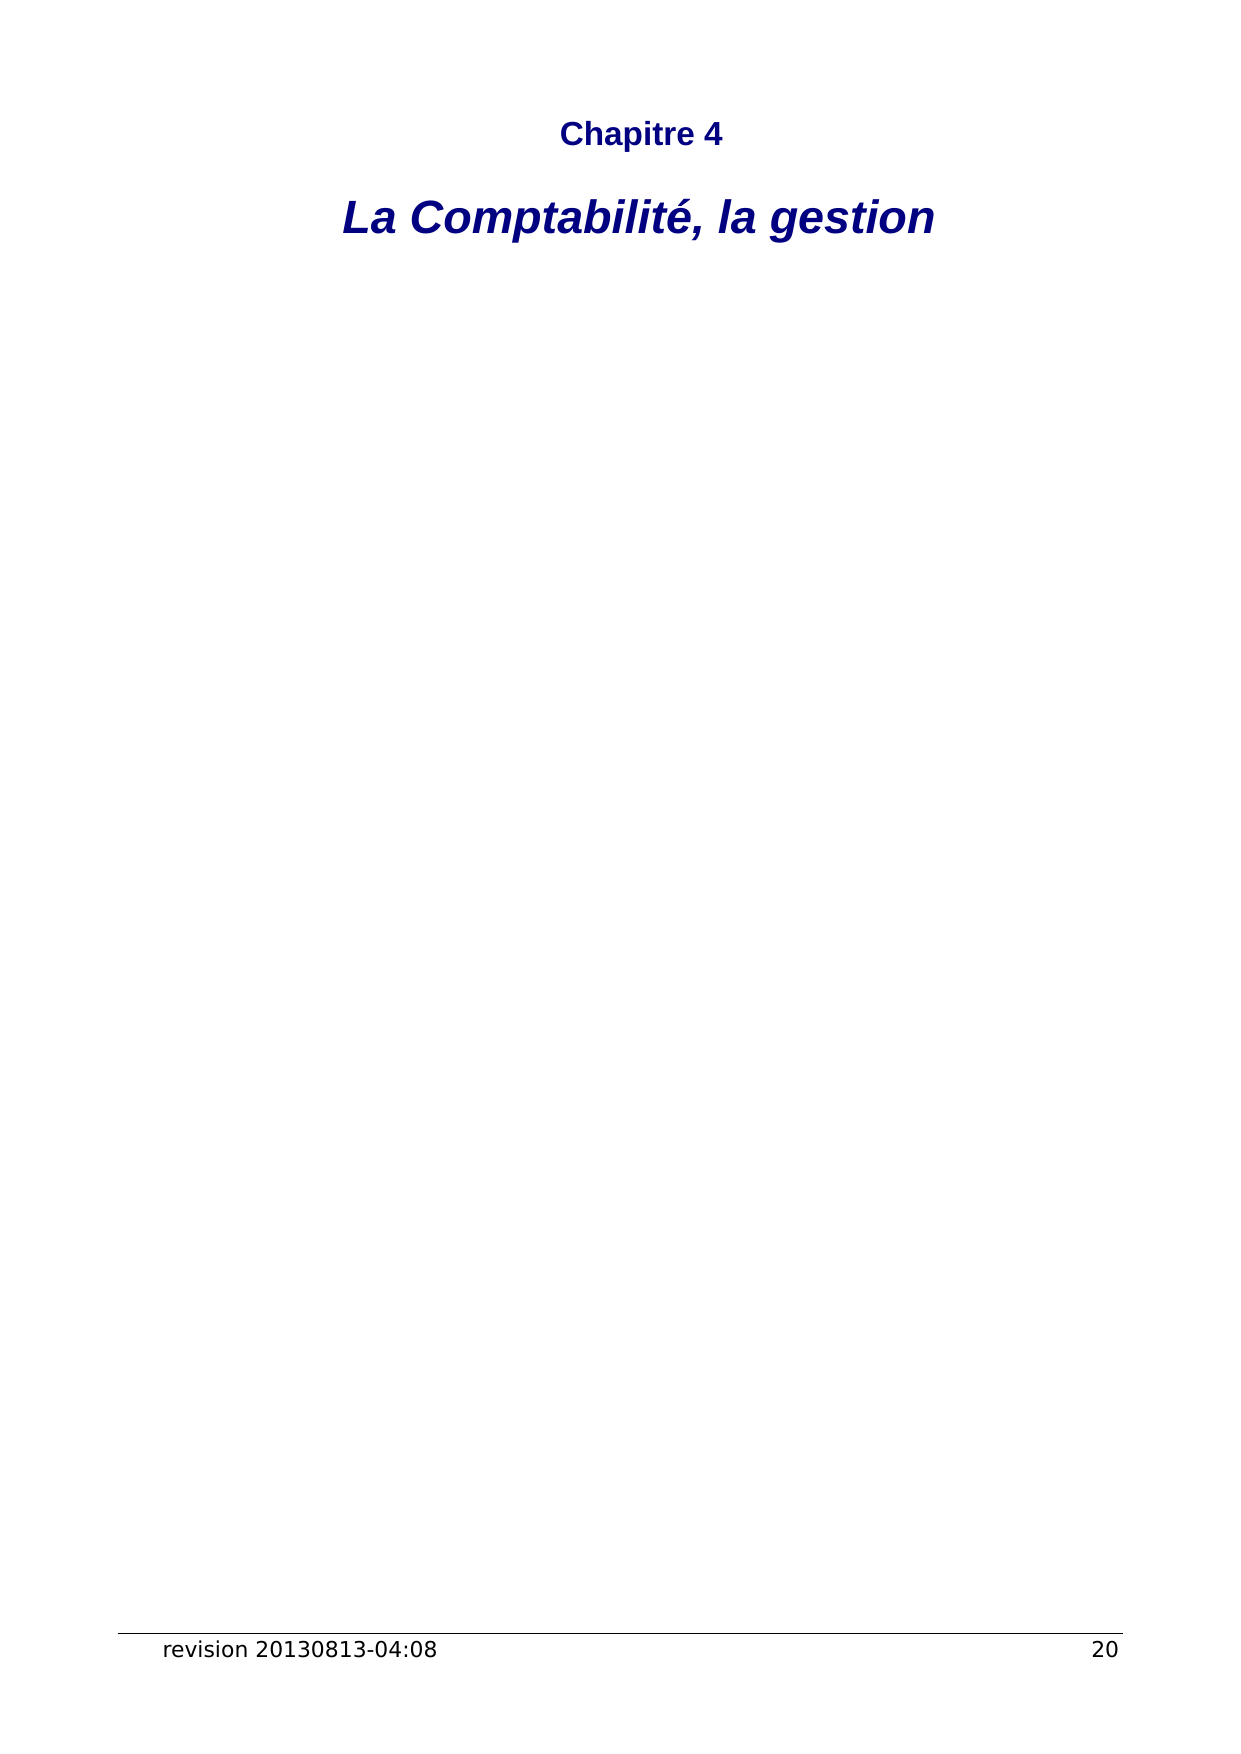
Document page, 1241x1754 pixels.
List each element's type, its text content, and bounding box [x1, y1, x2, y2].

subtitle Chapitre 4 [159, 113, 1123, 152]
subtitle La Comptabilité, la gestion [159, 189, 1123, 243]
